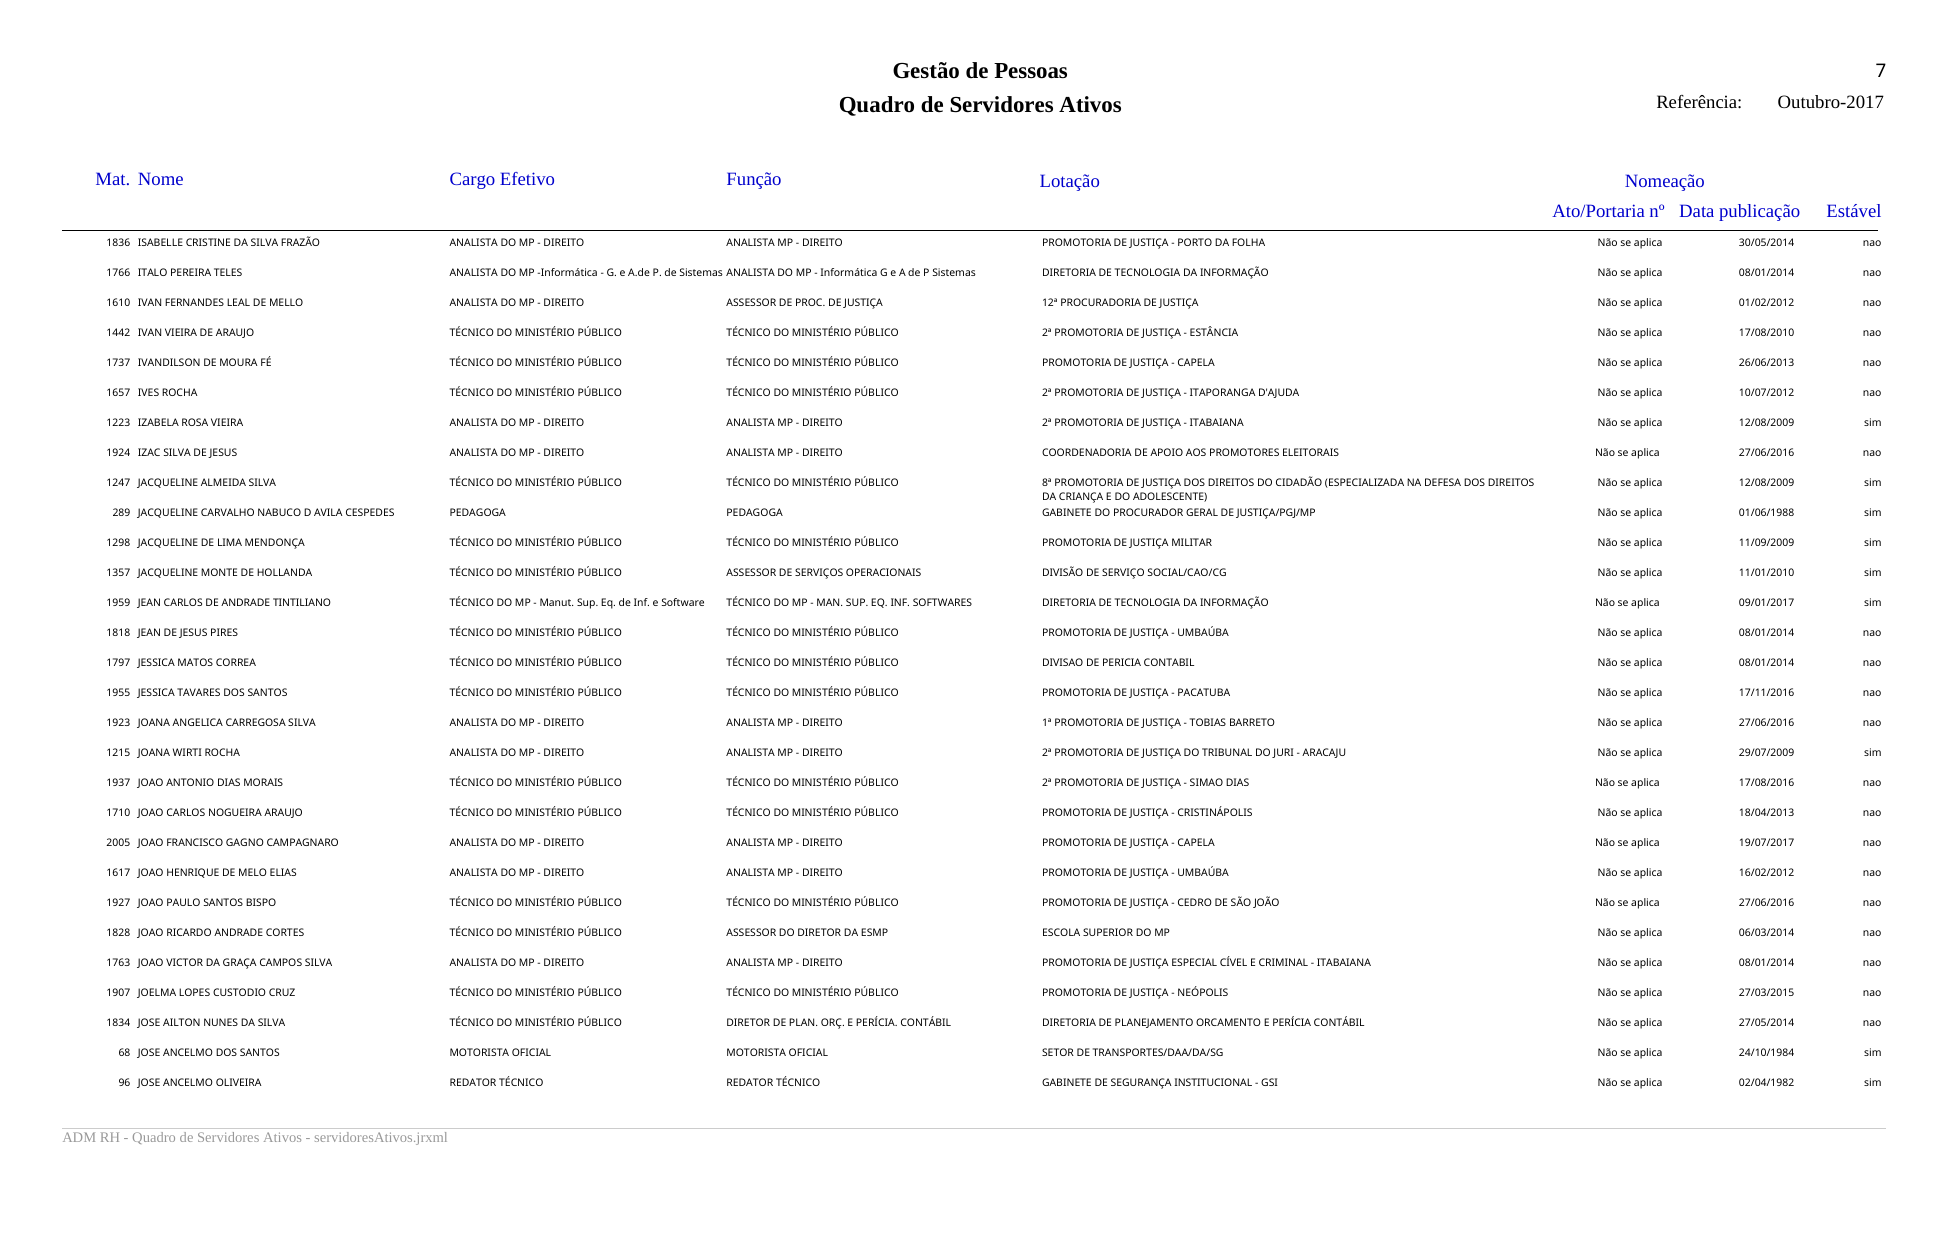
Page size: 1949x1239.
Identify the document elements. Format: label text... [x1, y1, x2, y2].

table_cell PROMOTORIA DE JUSTIÇA - PORTO DA FOLHA [1042, 235, 1538, 265]
table_cell ITALO PEREIRA TELES [138, 265, 443, 295]
table_cell JACQUELINE CARVALHO NABUCO D AVILA CESPEDES [138, 505, 443, 535]
table_cell ANALISTA MP - DIREITO [726, 415, 1030, 445]
table_cell 1357 [68, 565, 130, 595]
table_cell [1538, 445, 1547, 475]
table_cell nao [1803, 775, 1881, 805]
table_cell [1800, 170, 1948, 198]
table_cell [1030, 565, 1042, 595]
table_cell [1794, 235, 1803, 265]
table_cell TÉCNICO DO MINISTÉRIO PÚBLICO [449, 355, 723, 385]
table_cell [0, 895, 68, 925]
table_cell PROMOTORIA DE JUSTIÇA - CRISTINÁPOLIS [1042, 805, 1538, 835]
table_cell Não se aplica [1547, 775, 1662, 805]
table_cell PROMOTORIA DE JUSTIÇA - UMBAÚBA [1042, 625, 1538, 655]
table_cell [1196, 170, 1529, 198]
table_cell ANALISTA DO MP - DIREITO [449, 715, 723, 745]
table_cell [1884, 91, 1948, 124]
table_cell nao [1803, 325, 1881, 355]
table_cell [1881, 475, 1948, 505]
table_cell 1907 [68, 985, 130, 1015]
table_cell [684, 170, 726, 198]
table_cell [1030, 1075, 1042, 1105]
table_cell [1030, 235, 1042, 265]
table_cell [130, 445, 138, 475]
table_cell JOAO CARLOS NOGUEIRA ARAUJO [138, 805, 443, 835]
table_cell TÉCNICO DO MINISTÉRIO PÚBLICO [449, 325, 723, 355]
table_cell [443, 745, 449, 775]
table_cell [1794, 805, 1803, 835]
table_cell TÉCNICO DO MINISTÉRIO PÚBLICO [449, 655, 723, 685]
table_cell [1794, 955, 1803, 985]
table_cell [130, 745, 138, 775]
table_cell 8ª PROMOTORIA DE JUSTIÇA DOS DIREITOS DO CIDADÃO (ESPECIALIZADA NA DEFESA DOS DIREITOS DA CRIANÇA E DO ADOLESCENTE) [1042, 475, 1538, 505]
table_cell [1794, 445, 1803, 475]
table_cell Não se aplica [1547, 835, 1662, 865]
table_cell 27/05/2014 [1662, 1015, 1794, 1045]
table_cell [1794, 1045, 1803, 1075]
table_cell [130, 985, 138, 1015]
table_cell TÉCNICO DO MINISTÉRIO PÚBLICO [726, 655, 1030, 685]
table_cell Não se aplica [1547, 625, 1662, 655]
table_cell 1442 [68, 325, 130, 355]
table_cell 1836 [68, 235, 130, 265]
table_cell [803, 170, 1039, 198]
table_cell [130, 625, 138, 655]
table_cell Não se aplica [1547, 985, 1662, 1015]
table_cell ANALISTA MP - DIREITO [726, 235, 1030, 265]
table_cell [1030, 625, 1042, 655]
table_cell [1030, 295, 1042, 325]
table_cell [0, 595, 68, 625]
table_cell 01/06/1988 [1662, 505, 1794, 535]
table_cell [1523, 91, 1656, 124]
table_cell TÉCNICO DO MINISTÉRIO PÚBLICO [449, 685, 723, 715]
table_cell 12ª PROCURADORIA DE JUSTIÇA [1042, 295, 1538, 325]
table_cell [1881, 925, 1948, 955]
table_cell 1617 [68, 865, 130, 895]
table_cell ANALISTA MP - DIREITO [726, 955, 1030, 985]
table_cell [1794, 715, 1803, 745]
table_cell Não se aplica [1547, 505, 1662, 535]
table_cell [1794, 655, 1803, 685]
table_cell [0, 1045, 68, 1075]
table_cell 1834 [68, 1015, 130, 1045]
table_cell [0, 835, 68, 865]
table_cell [1881, 985, 1948, 1015]
table_header Mat. [68, 168, 130, 198]
table_cell 1ª PROMOTORIA DE JUSTIÇA - TOBIAS BARRETO [1042, 715, 1538, 745]
table_cell [1538, 1075, 1547, 1105]
table_cell [130, 835, 138, 865]
table_cell [0, 865, 68, 895]
table_cell [1030, 415, 1042, 445]
table_cell [0, 475, 68, 505]
table_cell TÉCNICO DO MINISTÉRIO PÚBLICO [449, 535, 723, 565]
table_cell nao [1803, 625, 1881, 655]
table_cell 1298 [68, 535, 130, 565]
table_cell 29/07/2009 [1662, 745, 1794, 775]
table_cell PROMOTORIA DE JUSTIÇA - PACATUBA [1042, 685, 1538, 715]
table_cell Não se aplica [1547, 1075, 1662, 1105]
table_cell [0, 655, 68, 685]
table_cell [130, 715, 138, 745]
table_cell [1881, 805, 1948, 835]
table_cell [130, 475, 138, 505]
table_cell JOAO PAULO SANTOS BISPO [138, 895, 443, 925]
table_cell [130, 925, 138, 955]
table_cell JOAO ANTONIO DIAS MORAIS [138, 775, 443, 805]
table_cell TÉCNICO DO MINISTÉRIO PÚBLICO [449, 985, 723, 1015]
table_cell 19/07/2017 [1662, 835, 1794, 865]
table_cell JOANA WIRTI ROCHA [138, 745, 443, 775]
table_cell TÉCNICO DO MINISTÉRIO PÚBLICO [449, 475, 723, 505]
table_cell [0, 200, 1529, 229]
table_cell [1538, 475, 1547, 505]
table_cell 1828 [68, 925, 130, 955]
table_cell [443, 385, 449, 415]
table_cell [1794, 475, 1803, 505]
table_cell JOANA ANGELICA CARREGOSA SILVA [138, 715, 443, 745]
table_cell [1794, 895, 1803, 925]
table_cell [0, 85, 1948, 91]
table_cell 1923 [68, 715, 130, 745]
table_cell JOSE ANCELMO DOS SANTOS [138, 1045, 443, 1075]
table_cell nao [1803, 985, 1881, 1015]
table_cell 08/01/2014 [1662, 955, 1794, 985]
table_cell [1886, 1128, 1948, 1152]
table_cell GABINETE DE SEGURANÇA INSTITUCIONAL - GSI [1042, 1075, 1538, 1105]
table_cell 1247 [68, 475, 130, 505]
table_cell nao [1803, 265, 1881, 295]
table_cell [1881, 625, 1948, 655]
table_cell JOELMA LOPES CUSTODIO CRUZ [138, 985, 443, 1015]
table_cell [1794, 745, 1803, 775]
table_cell [1794, 865, 1803, 895]
table_cell [443, 1075, 449, 1105]
table_cell ANALISTA DO MP -Informática - G. e A.de P. de Sistemas [449, 265, 723, 295]
table_cell [443, 985, 449, 1015]
table_cell 24/10/1984 [1662, 1045, 1794, 1075]
table_cell PROMOTORIA DE JUSTIÇA - CEDRO DE SÃO JOÃO [1042, 895, 1538, 925]
table_cell JOAO FRANCISCO GAGNO CAMPAGNARO [138, 835, 443, 865]
table_cell 2ª PROMOTORIA DE JUSTIÇA - ITABAIANA [1042, 415, 1538, 445]
table_cell [130, 355, 138, 385]
table_cell ANALISTA DO MP - DIREITO [449, 445, 723, 475]
table_cell [1881, 1015, 1948, 1045]
table_cell Lotação [1039, 170, 1196, 199]
table_cell [0, 235, 68, 265]
table_cell [1881, 445, 1948, 475]
table_cell [0, 925, 68, 955]
table_cell [1538, 385, 1547, 415]
table_cell [443, 265, 449, 295]
table_cell [0, 985, 68, 1015]
table_cell 06/03/2014 [1662, 925, 1794, 955]
table_cell [1881, 385, 1948, 415]
table_cell [1538, 1015, 1547, 1045]
table_cell TÉCNICO DO MINISTÉRIO PÚBLICO [726, 325, 1030, 355]
table_cell [0, 685, 68, 715]
table_cell [1030, 595, 1042, 625]
table_cell 09/01/2017 [1662, 595, 1794, 625]
table_cell [443, 295, 449, 325]
table_cell [1030, 445, 1042, 475]
table_cell [1881, 595, 1948, 625]
table_cell [0, 535, 68, 565]
table_cell 17/11/2016 [1662, 685, 1794, 715]
table_cell Não se aplica [1547, 955, 1662, 985]
table_cell PEDAGOGA [726, 505, 1030, 535]
table_cell [0, 445, 68, 475]
table_cell 1955 [68, 685, 130, 715]
table_cell 08/01/2014 [1662, 625, 1794, 655]
table_cell Não se aplica [1547, 1045, 1662, 1075]
table_cell Data publicação [1665, 200, 1800, 229]
table_cell [1881, 415, 1948, 445]
table_cell 289 [68, 505, 130, 535]
table_cell [130, 295, 138, 325]
table_cell [1881, 775, 1948, 805]
table_cell [1886, 57, 1948, 84]
table_cell [1030, 835, 1042, 865]
table_cell TÉCNICO DO MP - MAN. SUP. EQ. INF. SOFTWARES [726, 595, 1030, 625]
table_cell [1794, 625, 1803, 655]
table_cell 1710 [68, 805, 130, 835]
table_cell [1538, 1045, 1547, 1075]
table_cell 7 [1731, 57, 1886, 84]
table_cell [130, 895, 138, 925]
table_cell ESCOLA SUPERIOR DO MP [1042, 925, 1538, 955]
table_cell [1794, 1075, 1803, 1105]
table_cell [0, 265, 68, 295]
table_cell [1030, 895, 1042, 925]
table_cell ANALISTA MP - DIREITO [726, 865, 1030, 895]
table_cell JOAO VICTOR DA GRAÇA CAMPOS SILVA [138, 955, 443, 985]
table_cell 1927 [68, 895, 130, 925]
table_cell sim [1803, 1045, 1881, 1075]
table_cell PROMOTORIA DE JUSTIÇA - CAPELA [1042, 835, 1538, 865]
table_cell ANALISTA MP - DIREITO [726, 715, 1030, 745]
table_cell [1881, 355, 1948, 385]
table_cell TÉCNICO DO MINISTÉRIO PÚBLICO [449, 1015, 723, 1045]
table_cell nao [1803, 895, 1881, 925]
table_cell TÉCNICO DO MINISTÉRIO PÚBLICO [726, 685, 1030, 715]
table_cell TÉCNICO DO MP - Manut. Sup. Eq. de Inf. e Software [449, 595, 723, 625]
table_cell Não se aplica [1547, 595, 1662, 625]
table_cell [1794, 355, 1803, 385]
table_header [0, 0, 1948, 57]
table_cell 2005 [68, 835, 130, 865]
table_cell [1538, 625, 1547, 655]
table_cell [1030, 475, 1042, 505]
table_cell [1794, 535, 1803, 565]
table_cell Não se aplica [1547, 355, 1662, 385]
table_cell [1523, 57, 1731, 84]
table_cell TÉCNICO DO MINISTÉRIO PÚBLICO [726, 625, 1030, 655]
table_cell TÉCNICO DO MINISTÉRIO PÚBLICO [449, 565, 723, 595]
table_cell [1030, 865, 1042, 895]
table_cell [1538, 715, 1547, 745]
table_cell [0, 295, 68, 325]
table_cell [130, 865, 138, 895]
table_cell [0, 1015, 68, 1045]
table_cell 1610 [68, 295, 130, 325]
table_cell 17/08/2010 [1662, 325, 1794, 355]
table_cell Não se aplica [1547, 745, 1662, 775]
table_cell JOSE AILTON NUNES DA SILVA [138, 1015, 443, 1045]
table_cell [1030, 1045, 1042, 1075]
table_cell [1538, 985, 1547, 1015]
table_cell [1030, 925, 1042, 955]
table_cell [443, 955, 449, 985]
table_cell 1818 [68, 625, 130, 655]
table_cell 08/01/2014 [1662, 265, 1794, 295]
table_cell Não se aplica [1547, 655, 1662, 685]
table_cell [0, 1128, 62, 1152]
table_cell 02/04/1982 [1662, 1075, 1794, 1105]
table_cell ANALISTA DO MP - DIREITO [449, 235, 723, 265]
table_cell [130, 955, 138, 985]
table_cell Referência: [1656, 91, 1754, 124]
table_cell JACQUELINE ALMEIDA SILVA [138, 475, 443, 505]
table_cell 1924 [68, 445, 130, 475]
table_cell 1215 [68, 745, 130, 775]
table_cell [1794, 925, 1803, 955]
table_cell [1881, 1075, 1948, 1105]
table_cell ASSESSOR DE PROC. DE JUSTIÇA [726, 295, 1030, 325]
table_cell [443, 685, 449, 715]
table_cell [130, 805, 138, 835]
table_cell 1763 [68, 955, 130, 985]
table_cell [1881, 685, 1948, 715]
table_cell 11/09/2009 [1662, 535, 1794, 565]
table_cell ANALISTA MP - DIREITO [726, 445, 1030, 475]
table_cell [1881, 265, 1948, 295]
table_cell [443, 925, 449, 955]
table_cell 96 [68, 1075, 130, 1105]
table_cell [443, 715, 449, 745]
table_cell TÉCNICO DO MINISTÉRIO PÚBLICO [726, 535, 1030, 565]
table_cell ANALISTA MP - DIREITO [726, 745, 1030, 775]
table_cell [130, 565, 138, 595]
table_cell [1538, 325, 1547, 355]
table_cell MOTORISTA OFICIAL [449, 1045, 723, 1075]
table_cell 27/06/2016 [1662, 445, 1794, 475]
table_cell [0, 125, 1948, 168]
table_header Nome [138, 168, 203, 198]
table_cell ANALISTA DO MP - DIREITO [449, 415, 723, 445]
table_cell Não se aplica [1547, 445, 1662, 475]
table_cell 12/08/2009 [1662, 475, 1794, 505]
table_cell sim [1803, 565, 1881, 595]
table_cell [1794, 325, 1803, 355]
table_cell [1794, 685, 1803, 715]
table_cell [1030, 805, 1042, 835]
table_cell TÉCNICO DO MINISTÉRIO PÚBLICO [726, 895, 1030, 925]
table_cell ISABELLE CRISTINE DA SILVA FRAZÃO [138, 235, 443, 265]
table_cell DIVISAO DE PERICIA CONTABIL [1042, 655, 1538, 685]
table_cell [1538, 775, 1547, 805]
table_cell DIRETORIA DE TECNOLOGIA DA INFORMAÇÃO [1042, 265, 1538, 295]
table_cell ADM RH - Quadro de Servidores Ativos - servidoresAtivos.jrxml [62, 1129, 1886, 1152]
table_cell [0, 565, 68, 595]
table_cell Não se aplica [1547, 415, 1662, 445]
table_cell TÉCNICO DO MINISTÉRIO PÚBLICO [449, 925, 723, 955]
table_cell Não se aplica [1547, 925, 1662, 955]
table_cell Não se aplica [1547, 535, 1662, 565]
table_cell DIVISÃO DE SERVIÇO SOCIAL/CAO/CG [1042, 565, 1538, 595]
table_cell [0, 355, 68, 385]
table_cell [0, 805, 68, 835]
table_cell ANALISTA DO MP - DIREITO [449, 865, 723, 895]
table_cell TÉCNICO DO MINISTÉRIO PÚBLICO [449, 385, 723, 415]
table_cell nao [1803, 925, 1881, 955]
table_cell [1030, 385, 1042, 415]
table_cell [1881, 715, 1948, 745]
table_cell nao [1803, 685, 1881, 715]
table_cell [130, 685, 138, 715]
table_cell ANALISTA DO MP - DIREITO [449, 955, 723, 985]
table_cell [1030, 355, 1042, 385]
table_cell [443, 655, 449, 685]
table_cell TÉCNICO DO MINISTÉRIO PÚBLICO [449, 775, 723, 805]
table_cell IVANDILSON DE MOURA FÉ [138, 355, 443, 385]
table_cell TÉCNICO DO MINISTÉRIO PÚBLICO [726, 985, 1030, 1015]
table_cell [130, 775, 138, 805]
table_cell 18/04/2013 [1662, 805, 1794, 835]
table_cell [443, 595, 449, 625]
table_header Função [726, 168, 803, 198]
table_cell sim [1803, 415, 1881, 445]
table_cell [1794, 565, 1803, 595]
table_cell JACQUELINE MONTE DE HOLLANDA [138, 565, 443, 595]
table_cell REDATOR TÉCNICO [726, 1075, 1030, 1105]
table_cell nao [1803, 235, 1881, 265]
table_cell Outubro-2017 [1756, 91, 1884, 124]
table_cell [1881, 655, 1948, 685]
table_cell 1223 [68, 415, 130, 445]
table_cell [1881, 745, 1948, 775]
table_cell [1881, 325, 1948, 355]
table_cell [443, 865, 449, 895]
table_cell Não se aplica [1547, 805, 1662, 835]
table_cell ANALISTA DO MP - DIREITO [449, 745, 723, 775]
table_cell PROMOTORIA DE JUSTIÇA - NEÓPOLIS [1042, 985, 1538, 1015]
table_cell ASSESSOR DE SERVIÇOS OPERACIONAIS [726, 565, 1030, 595]
table_cell nao [1803, 805, 1881, 835]
table_cell Não se aplica [1547, 715, 1662, 745]
table_cell [1538, 745, 1547, 775]
table_cell [130, 655, 138, 685]
table_cell [1538, 835, 1547, 865]
table_cell [1538, 595, 1547, 625]
table_cell 2ª PROMOTORIA DE JUSTIÇA DO TRIBUNAL DO JURI - ARACAJU [1042, 745, 1538, 775]
table_cell Nomeação [1529, 170, 1800, 199]
table_cell [1538, 805, 1547, 835]
table_cell TÉCNICO DO MINISTÉRIO PÚBLICO [726, 805, 1030, 835]
table_cell [1794, 415, 1803, 445]
table_cell [130, 265, 138, 295]
table_cell [443, 625, 449, 655]
table_cell PEDAGOGA [449, 505, 723, 535]
table_cell JOAO RICARDO ANDRADE CORTES [138, 925, 443, 955]
table_cell [1881, 895, 1948, 925]
table_cell [1538, 925, 1547, 955]
table_cell nao [1803, 1015, 1881, 1045]
table_cell COORDENADORIA DE APOIO AOS PROMOTORES ELEITORAIS [1042, 445, 1538, 475]
table_cell IVES ROCHA [138, 385, 443, 415]
table_cell Não se aplica [1547, 865, 1662, 895]
table_cell [1538, 505, 1547, 535]
table_cell [1881, 200, 1948, 229]
table_cell [1538, 265, 1547, 295]
table_cell JOAO HENRIQUE DE MELO ELIAS [138, 865, 443, 895]
table_cell JESSICA TAVARES DOS SANTOS [138, 685, 443, 715]
table_cell nao [1803, 295, 1881, 325]
table_cell TÉCNICO DO MINISTÉRIO PÚBLICO [726, 475, 1030, 505]
table_cell JEAN DE JESUS PIRES [138, 625, 443, 655]
table_cell IZABELA ROSA VIEIRA [138, 415, 443, 445]
table_cell PROMOTORIA DE JUSTIÇA - CAPELA [1042, 355, 1538, 385]
table_cell MOTORISTA OFICIAL [726, 1045, 1030, 1075]
table_cell [130, 505, 138, 535]
table_cell Ato/Portaria nº [1529, 200, 1664, 229]
table_cell ANALISTA DO MP - DIREITO [449, 295, 723, 325]
table_cell [1538, 355, 1547, 385]
table_cell [1794, 385, 1803, 415]
table_cell nao [1803, 865, 1881, 895]
table_cell [443, 355, 449, 385]
table_cell [0, 775, 68, 805]
table_cell 2ª PROMOTORIA DE JUSTIÇA - ITAPORANGA D'AJUDA [1042, 385, 1538, 415]
table_cell [130, 535, 138, 565]
table_cell [0, 91, 437, 124]
table_cell [1538, 865, 1547, 895]
table_cell 27/03/2015 [1662, 985, 1794, 1015]
table_cell TÉCNICO DO MINISTÉRIO PÚBLICO [449, 895, 723, 925]
table_cell [130, 1045, 138, 1075]
table_cell [1030, 775, 1042, 805]
table_cell [1538, 565, 1547, 595]
table_cell [130, 385, 138, 415]
table_cell [1794, 835, 1803, 865]
table_cell [0, 1105, 1948, 1128]
table_cell [443, 1045, 449, 1075]
table_cell IVAN FERNANDES LEAL DE MELLO [138, 295, 443, 325]
table_cell [1881, 235, 1948, 265]
table_cell Não se aplica [1547, 475, 1662, 505]
table_cell 11/01/2010 [1662, 565, 1794, 595]
table_cell [1030, 505, 1042, 535]
table_cell [1538, 955, 1547, 985]
table_cell [1538, 235, 1547, 265]
table_cell JEAN CARLOS DE ANDRADE TINTILIANO [138, 595, 443, 625]
table_cell [443, 895, 449, 925]
table_cell TÉCNICO DO MINISTÉRIO PÚBLICO [449, 805, 723, 835]
table_cell [1030, 265, 1042, 295]
table_cell [443, 235, 449, 265]
table_cell nao [1803, 835, 1881, 865]
table_cell 01/02/2012 [1662, 295, 1794, 325]
table_cell [130, 1075, 138, 1105]
table_cell nao [1803, 445, 1881, 475]
table_cell DIRETORIA DE TECNOLOGIA DA INFORMAÇÃO [1042, 595, 1538, 625]
table_cell [1538, 535, 1547, 565]
table_cell [443, 325, 449, 355]
table_cell [130, 1015, 138, 1045]
table_cell Não se aplica [1547, 295, 1662, 325]
table_cell [130, 235, 138, 265]
table_cell [1794, 595, 1803, 625]
table_cell [203, 170, 449, 198]
table_cell sim [1803, 535, 1881, 565]
table_cell [443, 1015, 449, 1045]
table_cell sim [1803, 1075, 1881, 1105]
table_cell DIRETORIA DE PLANEJAMENTO ORCAMENTO E PERÍCIA CONTÁBIL [1042, 1015, 1538, 1045]
table_cell Não se aplica [1547, 325, 1662, 355]
table_cell [1030, 685, 1042, 715]
table_cell [0, 955, 68, 985]
table_cell nao [1803, 955, 1881, 985]
table_cell [1538, 295, 1547, 325]
table_cell TÉCNICO DO MINISTÉRIO PÚBLICO [726, 355, 1030, 385]
table_cell [443, 445, 449, 475]
table_cell [1030, 535, 1042, 565]
table_cell [1794, 775, 1803, 805]
table_cell [1794, 1015, 1803, 1045]
table_cell [130, 325, 138, 355]
table_header Cargo Efetivo [449, 168, 684, 198]
table_cell 27/06/2016 [1662, 715, 1794, 745]
table_cell nao [1803, 385, 1881, 415]
table_cell 68 [68, 1045, 130, 1075]
table_cell nao [1803, 355, 1881, 385]
table_cell PROMOTORIA DE JUSTIÇA ESPECIAL CÍVEL E CRIMINAL - ITABAIANA [1042, 955, 1538, 985]
table_cell 12/08/2009 [1662, 415, 1794, 445]
table_cell [0, 625, 68, 655]
table_cell [0, 715, 68, 745]
table_cell [1794, 265, 1803, 295]
table_cell TÉCNICO DO MINISTÉRIO PÚBLICO [726, 385, 1030, 415]
table_cell [1794, 295, 1803, 325]
table_cell [1030, 715, 1042, 745]
table_cell [1538, 655, 1547, 685]
table_cell [1881, 835, 1948, 865]
table_cell [1794, 985, 1803, 1015]
table_cell Não se aplica [1547, 1015, 1662, 1045]
table_cell DIRETOR DE PLAN. ORÇ. E PERÍCIA. CONTÁBIL [726, 1015, 1030, 1045]
table_cell [1794, 505, 1803, 535]
table_cell 2ª PROMOTORIA DE JUSTIÇA - SIMAO DIAS [1042, 775, 1538, 805]
table_cell [130, 595, 138, 625]
table_cell Não se aplica [1547, 565, 1662, 595]
table_cell [443, 415, 449, 445]
table_cell JACQUELINE DE LIMA MENDONÇA [138, 535, 443, 565]
table_cell [0, 170, 68, 198]
table_cell [1881, 955, 1948, 985]
table_cell Não se aplica [1547, 685, 1662, 715]
table_cell [1030, 985, 1042, 1015]
table_cell sim [1803, 595, 1881, 625]
table_cell [130, 170, 138, 198]
table_cell Não se aplica [1547, 895, 1662, 925]
table_cell [1030, 655, 1042, 685]
table_cell Não se aplica [1547, 265, 1662, 295]
table_cell [0, 385, 68, 415]
table_cell sim [1803, 475, 1881, 505]
table_cell 1737 [68, 355, 130, 385]
table_cell TÉCNICO DO MINISTÉRIO PÚBLICO [726, 775, 1030, 805]
table_cell [443, 805, 449, 835]
table_cell [1030, 1015, 1042, 1045]
table_cell GABINETE DO PROCURADOR GERAL DE JUSTIÇA/PGJ/MP [1042, 505, 1538, 535]
table_cell PROMOTORIA DE JUSTIÇA - UMBAÚBA [1042, 865, 1538, 895]
table_cell sim [1803, 505, 1881, 535]
table_cell 1959 [68, 595, 130, 625]
table_cell [1538, 685, 1547, 715]
table_cell Não se aplica [1547, 385, 1662, 415]
table_cell 1797 [68, 655, 130, 685]
table_cell [0, 1075, 68, 1105]
table_cell [130, 415, 138, 445]
table_cell 30/05/2014 [1662, 235, 1794, 265]
table_cell TÉCNICO DO MINISTÉRIO PÚBLICO [449, 625, 723, 655]
table_cell [443, 835, 449, 865]
table_cell ASSESSOR DO DIRETOR DA ESMP [726, 925, 1030, 955]
table_cell 27/06/2016 [1662, 895, 1794, 925]
table_cell [1881, 1045, 1948, 1075]
table_cell Gestão de Pessoas [437, 57, 1523, 85]
table_cell 16/02/2012 [1662, 865, 1794, 895]
table_cell REDATOR TÉCNICO [449, 1075, 723, 1105]
table_cell ANALISTA MP - DIREITO [726, 835, 1030, 865]
table_cell [443, 505, 449, 535]
table_cell [1538, 895, 1547, 925]
table_cell [0, 505, 68, 535]
table_cell IVAN VIEIRA DE ARAUJO [138, 325, 443, 355]
table_cell [443, 535, 449, 565]
table_cell Estável [1803, 200, 1881, 229]
table_cell 2ª PROMOTORIA DE JUSTIÇA - ESTÂNCIA [1042, 325, 1538, 355]
table_cell 08/01/2014 [1662, 655, 1794, 685]
table_cell nao [1803, 655, 1881, 685]
table_cell sim [1803, 745, 1881, 775]
table_cell PROMOTORIA DE JUSTIÇA MILITAR [1042, 535, 1538, 565]
table_cell [1881, 535, 1948, 565]
table_cell 1766 [68, 265, 130, 295]
table_cell [1030, 955, 1042, 985]
table_cell [0, 57, 437, 84]
table_cell SETOR DE TRANSPORTES/DAA/DA/SG [1042, 1045, 1538, 1075]
table_cell [443, 475, 449, 505]
table_cell 17/08/2016 [1662, 775, 1794, 805]
table_cell [0, 325, 68, 355]
table_cell IZAC SILVA DE JESUS [138, 445, 443, 475]
table_cell JOSE ANCELMO OLIVEIRA [138, 1075, 443, 1105]
table_cell [0, 745, 68, 775]
table_cell 1937 [68, 775, 130, 805]
table_cell [443, 775, 449, 805]
table_cell [1030, 325, 1042, 355]
table_cell 1657 [68, 385, 130, 415]
table_cell ANALISTA DO MP - Informática G e A de P Sistemas [726, 265, 1030, 295]
table_cell ANALISTA DO MP - DIREITO [449, 835, 723, 865]
table_cell nao [1803, 715, 1881, 745]
table_cell [0, 415, 68, 445]
table_cell [1881, 865, 1948, 895]
table_cell 26/06/2013 [1662, 355, 1794, 385]
table_cell [1881, 295, 1948, 325]
table_cell [1881, 505, 1948, 535]
table_cell [1538, 415, 1547, 445]
table_cell [1030, 745, 1042, 775]
table_cell Não se aplica [1547, 235, 1662, 265]
table_cell [443, 565, 449, 595]
table_cell [1881, 565, 1948, 595]
table_cell Quadro de Servidores Ativos [437, 91, 1523, 124]
table_cell 10/07/2012 [1662, 385, 1794, 415]
table_cell JESSICA MATOS CORREA [138, 655, 443, 685]
